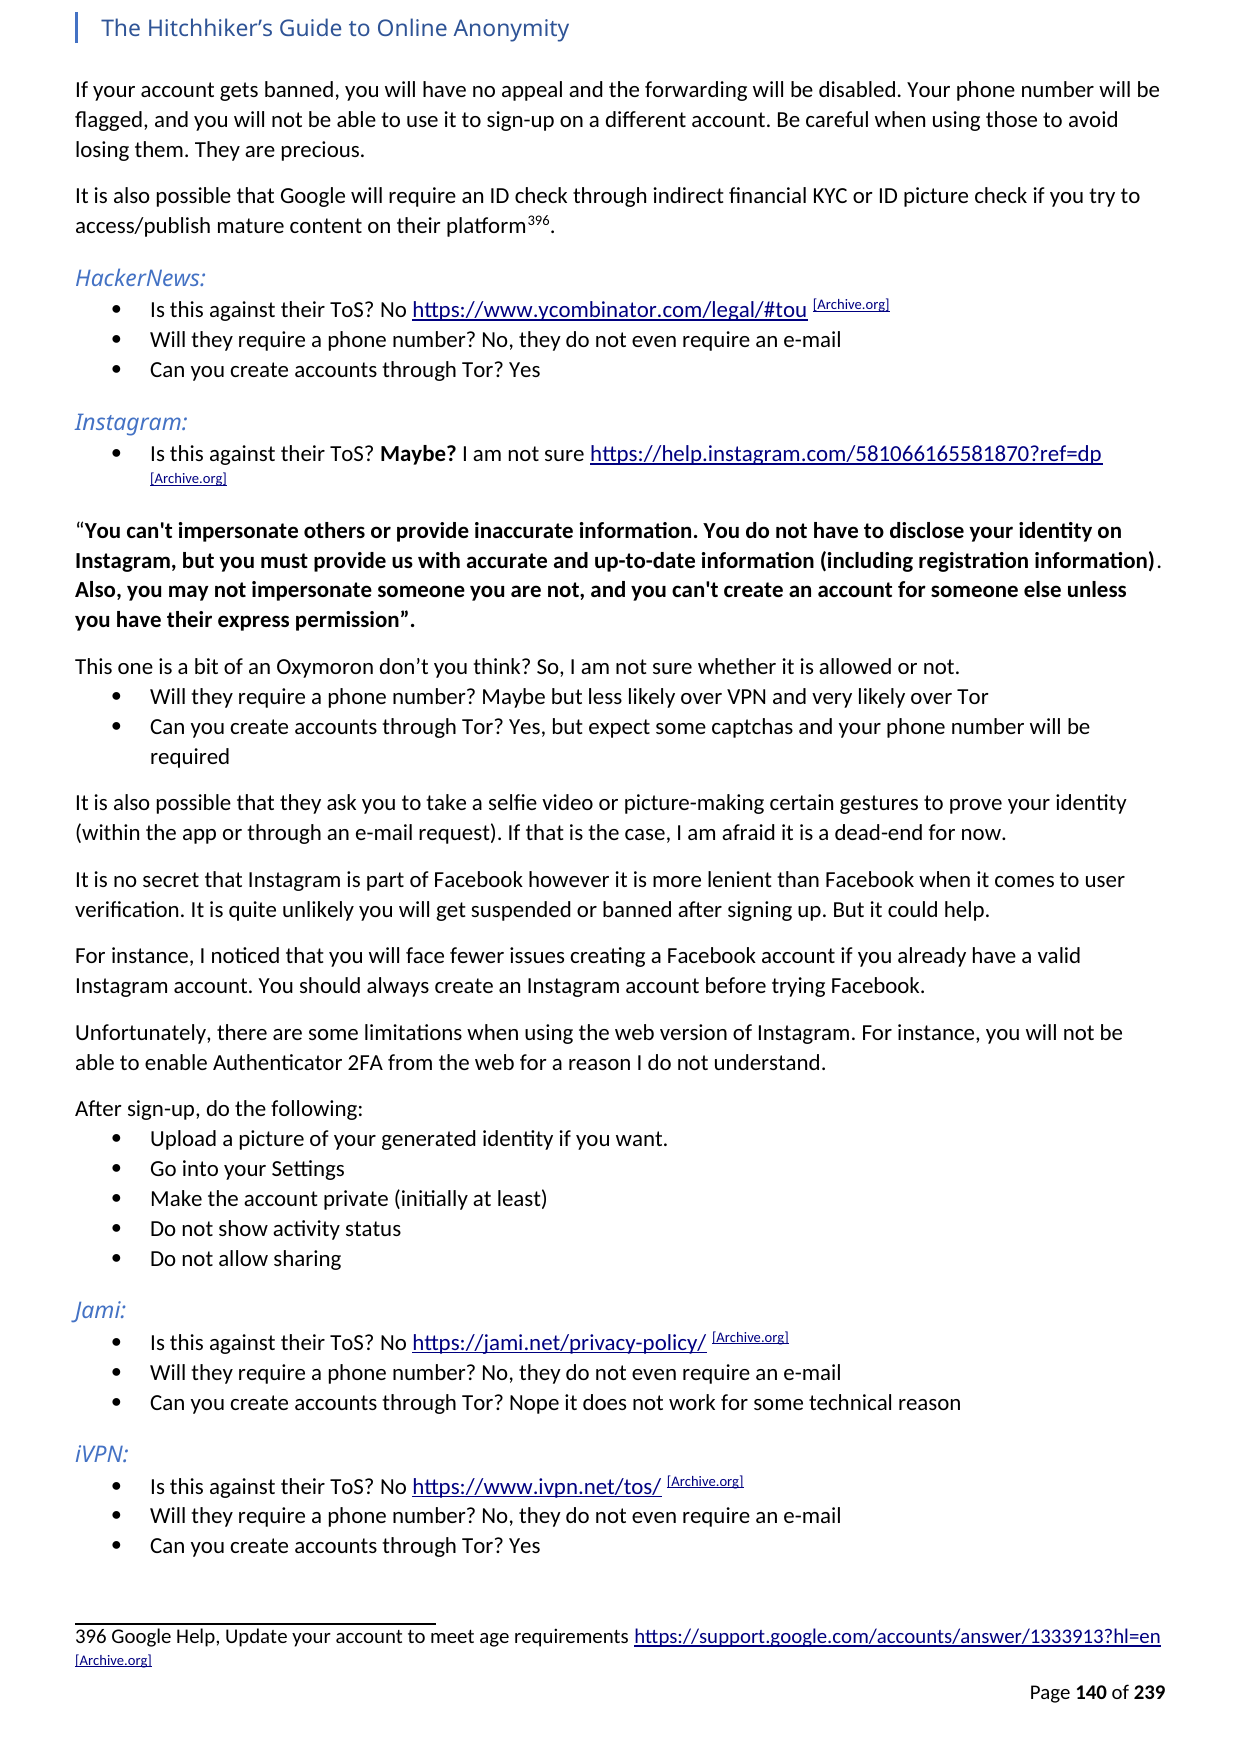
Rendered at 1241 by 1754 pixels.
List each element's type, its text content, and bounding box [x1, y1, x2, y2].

list Will they require a phone number? No, they do not even require an e-mail [112, 1358, 1165, 1386]
list Can you create accounts through Tor? Yes, but expect some captchas and your phone number will be required [112, 712, 1165, 770]
subtitle iVPN: [75, 1438, 1165, 1469]
text After sign-up, do the following: [75, 1094, 1165, 1122]
subtitle Instagram: [75, 406, 1165, 437]
list Is this against their ToS? No https://jami.net/privacy-policy/ [Archive.org] [112, 1328, 1165, 1356]
list Is this against their ToS? Maybe? I am not sure https://help.instagram.com/581066165581870?ref=dp [Archive.org] [112, 439, 1165, 497]
subtitle Jami: [75, 1294, 1165, 1326]
text If your account gets banned, you will have no appeal and the forwarding will be disabled. Your phone number will be flagged, and you will not be able to use it to sign-up on a different account. Be careful when using those to avoid losing them. They are precious. [75, 75, 1165, 163]
list Go into your Settings [112, 1154, 1165, 1182]
text “You can't impersonate others or provide inaccurate information. You do not have to disclose your identity on Instagram, but you must provide us with accurate and up-to-date information (including registration information). Also, you may not impersonate someone you are not, and you can't create an account for someone else unless you have their express permission”. [75, 516, 1165, 633]
text It is no secret that Instagram is part of Facebook however it is more lenient than Facebook when it comes to user verification. It is quite unlikely you will get suspended or banned after signing up. But it could help. [75, 865, 1165, 923]
text Google Help, Update your account to meet age requirements https://support.google.com/accounts/answer/1333913?hl=en [Archive.org] [75, 1624, 1165, 1679]
text For instance, I noticed that you will face fewer issues creating a Facebook account if you already have a valid Instagram account. You should always create an Instagram account before trying Facebook. [75, 941, 1165, 999]
list Upload a picture of your generated identity if you want. [112, 1124, 1165, 1152]
text It is also possible that they ask you to take a selfie video or picture-making certain gestures to prove your identity (within the app or through an e-mail request). If that is the case, I am afraid it is a dead-end for now. [75, 788, 1165, 846]
subtitle HackerNews: [75, 262, 1165, 293]
list Make the account private (initially at least) [112, 1184, 1165, 1212]
list Is this against their ToS? No https://www.ivpn.net/tos/ [Archive.org] [112, 1472, 1165, 1500]
list Can you create accounts through Tor? Yes [112, 355, 1165, 383]
list Is this against their ToS? No https://www.ycombinator.com/legal/#tou [Archive.org] [112, 295, 1165, 323]
text Unfortunately, there are some limitations when using the web version of Instagram. For instance, you will not be able to enable Authenticator 2FA from the web for a reason I do not understand. [75, 1018, 1165, 1076]
list Do not allow sharing [112, 1244, 1165, 1272]
list Can you create accounts through Tor? Yes [112, 1532, 1165, 1559]
list Do not show activity status [112, 1214, 1165, 1242]
text This one is a bit of an Oxymoron don’t you think? So, I am not sure whether it is allowed or not. [75, 652, 1165, 680]
list Will they require a phone number? No, they do not even require an e-mail [112, 1502, 1165, 1530]
text It is also possible that Google will require an ID check through indirect financial KYC or ID picture check if you try to access/publish mature content on their platform. [75, 181, 1165, 239]
list Will they require a phone number? Maybe but less likely over VPN and very likely over Tor [112, 682, 1165, 710]
list Will they require a phone number? No, they do not even require an e-mail [112, 325, 1165, 353]
list Can you create accounts through Tor? Nope it does not work for some technical reason [112, 1388, 1165, 1416]
